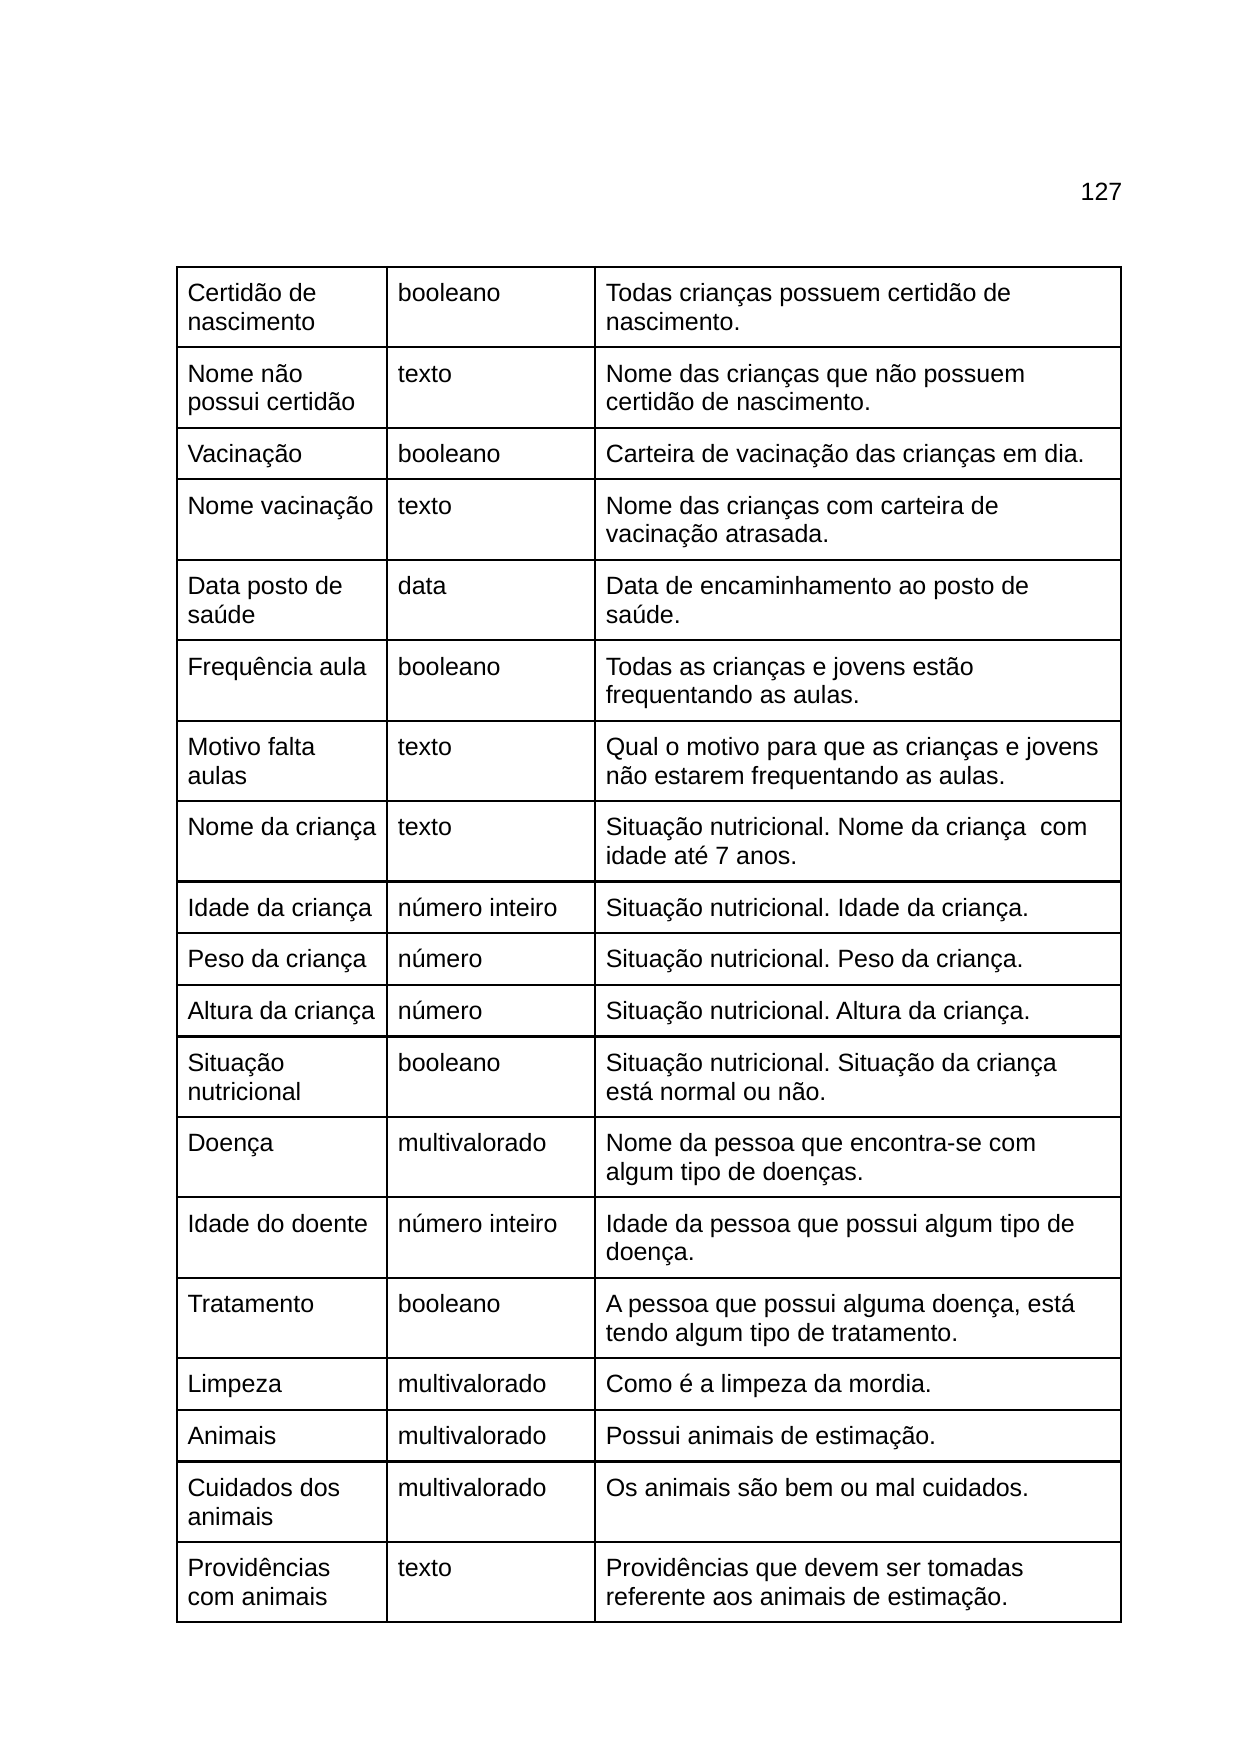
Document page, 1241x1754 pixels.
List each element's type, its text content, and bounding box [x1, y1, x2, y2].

table_cell Situação nutricional. Situação da criança está normal ou não. [596, 1038, 1120, 1116]
table_cell Limpeza [178, 1359, 386, 1409]
table_cell Tratamento [178, 1279, 386, 1357]
table_cell multivalorado [388, 1463, 594, 1541]
table_cell Nome das crianças que não possuem certidão de nascimento. [596, 348, 1120, 427]
table_cell Todas crianças possuem certidão de nascimento. [596, 268, 1120, 346]
table_cell Nome das crianças com carteira de vacinação atrasada. [596, 480, 1120, 559]
table_cell número [388, 934, 594, 984]
table_cell booleano [388, 1279, 594, 1357]
table_cell booleano [388, 429, 594, 478]
table_cell texto [388, 480, 594, 559]
table_cell número inteiro [388, 883, 594, 932]
table_cell Data de encaminhamento ao posto de saúde. [596, 561, 1120, 639]
table_cell Possui animais de estimação. [596, 1411, 1120, 1460]
table_cell A pessoa que possui alguma doença, está tendo algum tipo de tratamento. [596, 1279, 1120, 1357]
table_cell booleano [388, 268, 594, 346]
table_cell Qual o motivo para que as crianças e jovens não estarem frequentando as aulas. [596, 722, 1120, 800]
table_cell Situação nutricional [178, 1038, 386, 1116]
table_cell número inteiro [388, 1198, 594, 1277]
table_cell multivalorado [388, 1359, 594, 1409]
table_cell Motivo falta aulas [178, 722, 386, 800]
table_cell Nome vacinação [178, 480, 386, 559]
table_cell Situação nutricional. Altura da criança. [596, 986, 1120, 1035]
table_cell Nome da criança [178, 802, 386, 880]
table_cell booleano [388, 1038, 594, 1116]
table_cell data [388, 561, 594, 639]
table_cell multivalorado [388, 1411, 594, 1460]
table_cell Providências que devem ser tomadas referente aos animais de estimação. [596, 1543, 1120, 1621]
table_cell Idade da criança [178, 883, 386, 932]
table_cell Doença [178, 1118, 386, 1196]
table_cell texto [388, 348, 594, 427]
table_cell texto [388, 1543, 594, 1621]
table_cell Situação nutricional. Nome da criança com idade até 7 anos. [596, 802, 1120, 880]
table_cell texto [388, 722, 594, 800]
table_cell multivalorado [388, 1118, 594, 1196]
table_cell Vacinação [178, 429, 386, 478]
table_cell Os animais são bem ou mal cuidados. [596, 1463, 1120, 1541]
table_cell Altura da criança [178, 986, 386, 1035]
table_cell Nome da pessoa que encontra-se com algum tipo de doenças. [596, 1118, 1120, 1196]
table_cell Cuidados dos animais [178, 1463, 386, 1541]
table_cell Frequência aula [178, 641, 386, 719]
table_cell Situação nutricional. Idade da criança. [596, 883, 1120, 932]
table_cell Peso da criança [178, 934, 386, 984]
table_cell Animais [178, 1411, 386, 1460]
table_cell Carteira de vacinação das crianças em dia. [596, 429, 1120, 478]
table_cell Idade da pessoa que possui algum tipo de doença. [596, 1198, 1120, 1277]
table_cell Nome não possui certidão [178, 348, 386, 427]
table_cell Como é a limpeza da mordia. [596, 1359, 1120, 1409]
table_cell texto [388, 802, 594, 880]
table_cell Certidão de nascimento [178, 268, 386, 346]
table_cell Situação nutricional. Peso da criança. [596, 934, 1120, 984]
table_cell número [388, 986, 594, 1035]
table_cell Idade do doente [178, 1198, 386, 1277]
table_cell Data posto de saúde [178, 561, 386, 639]
table_cell Todas as crianças e jovens estão frequentando as aulas. [596, 641, 1120, 719]
table_cell booleano [388, 641, 594, 719]
table_cell Providências com animais [178, 1543, 386, 1621]
